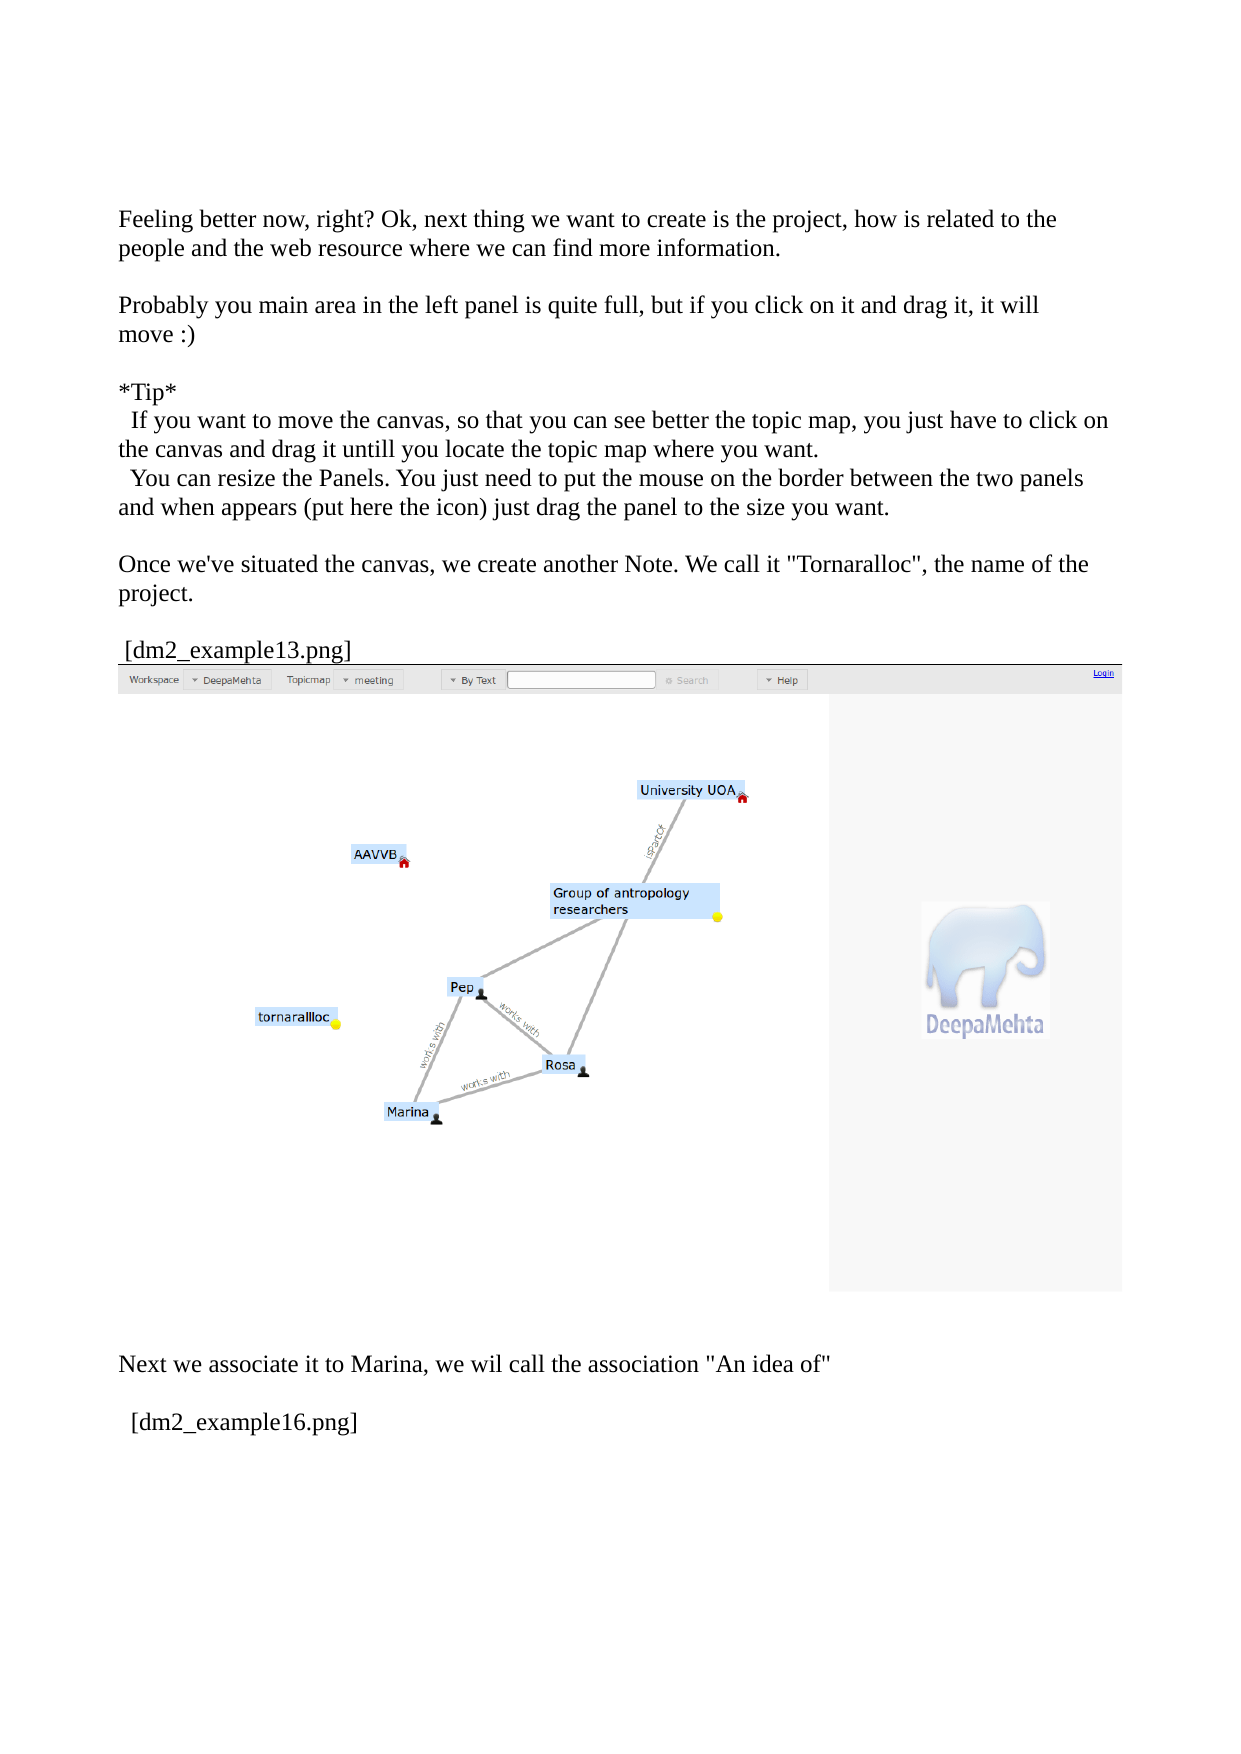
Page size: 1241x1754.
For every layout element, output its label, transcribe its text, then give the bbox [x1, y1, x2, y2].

text Once we've situated the canvas, we create another Note. We call it "Tornaralloc", the name of the project. [118, 549, 1122, 607]
text Next we associate it to Marina, we wil call the association "An idea of" [118, 1349, 1122, 1378]
text Feeling better now, right? Ok, next thing we want to create is the project, how is related to the people and the web resource where we can find more information. [118, 204, 1122, 262]
picture [118, 664, 1123, 1292]
text Probably you main area in the left panel is quite full, but if you click on it and drag it, it will move :) [118, 291, 1122, 348]
text You can resize the Panels. You just need to put the mouse on the border between the two panels and when appears (put here the icon) just drag the panel to the size you want. [118, 463, 1122, 521]
text [dm2_example16.png] [118, 1407, 1122, 1436]
text *Tip* [118, 377, 1122, 406]
text [dm2_example13.png] [118, 636, 1122, 664]
text If you want to move the canvas, so that you can see better the topic map, you just have to click on the canvas and drag it untill you locate the topic map where you want. [118, 406, 1122, 463]
